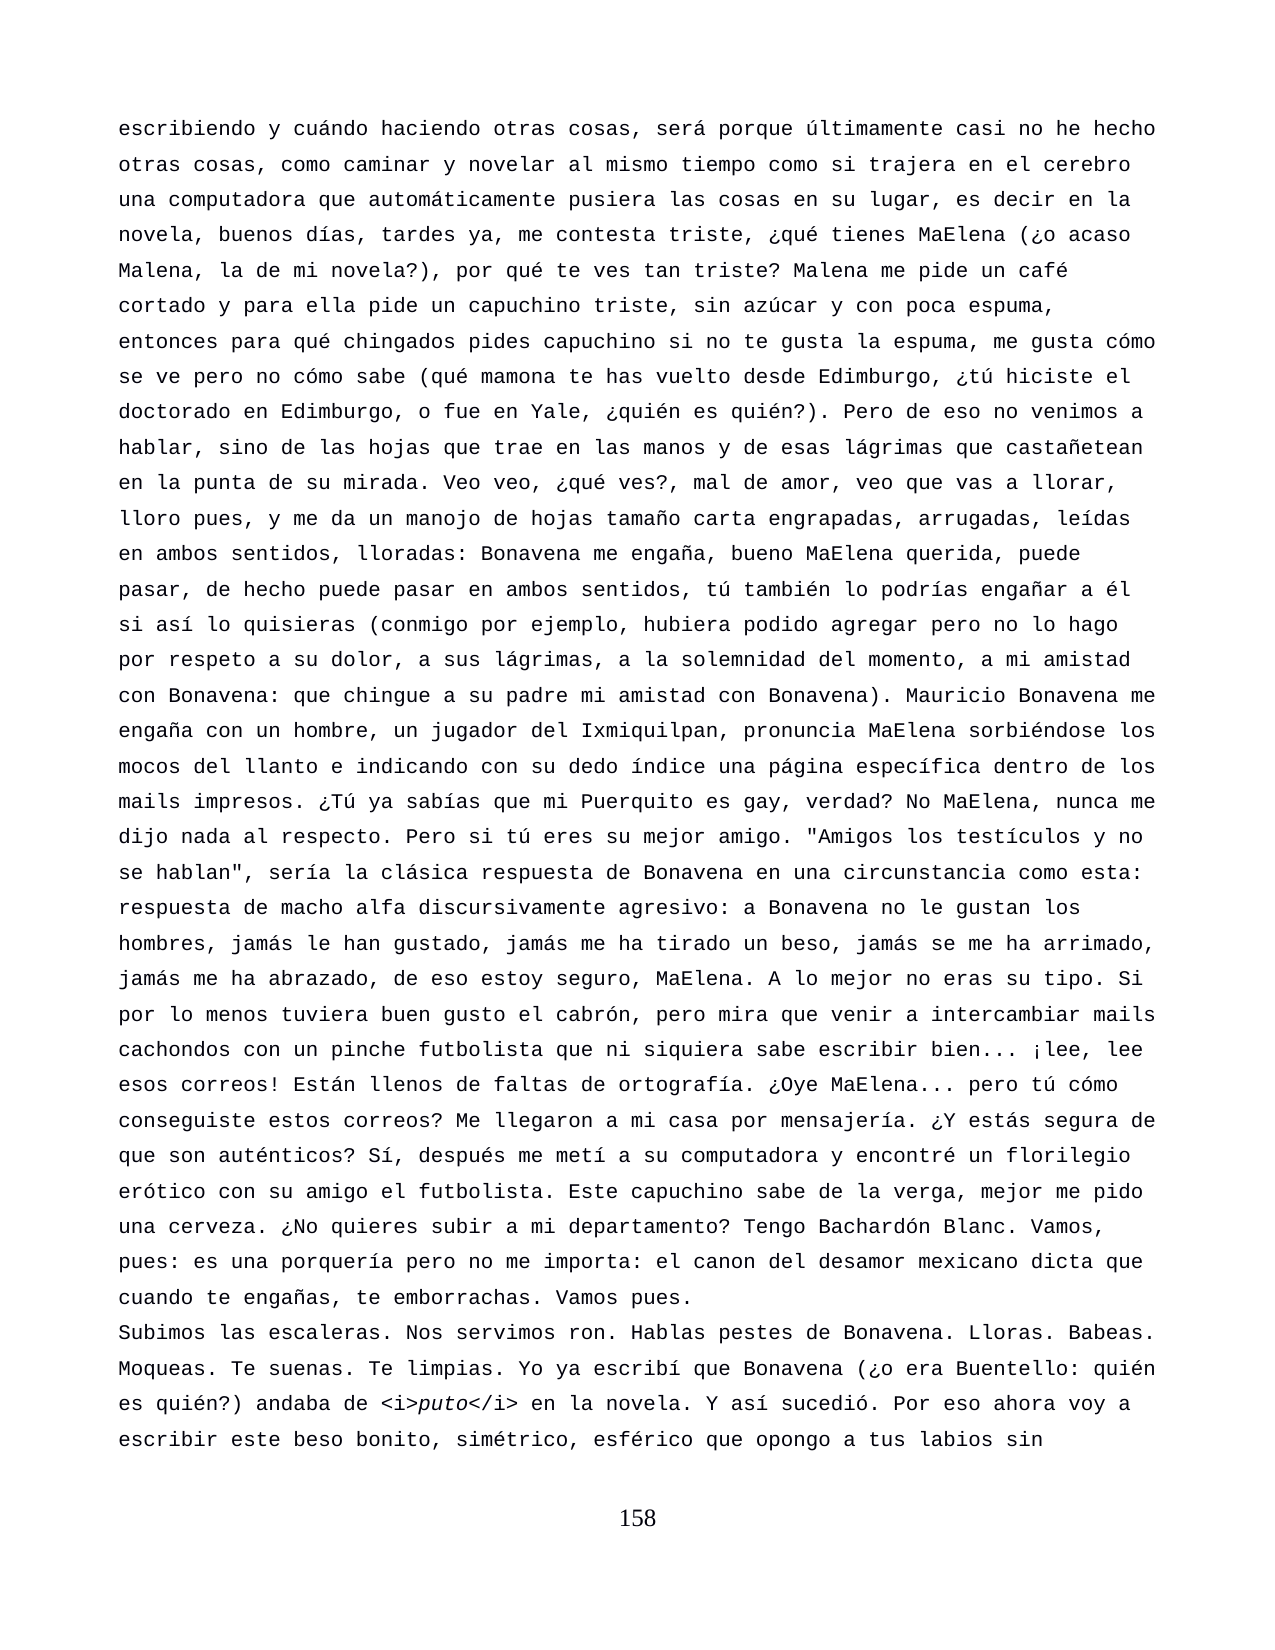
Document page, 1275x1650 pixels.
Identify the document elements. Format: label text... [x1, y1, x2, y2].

text escribiendo y cuándo haciendo otras cosas, será porque últimamente casi no he hecho otras cosas, como caminar y novelar al mismo tiempo como si trajera en el cerebro una computadora que automáticamente pusiera las cosas en su lugar, es decir en la novela, buenos días, tardes ya, me contesta triste, ¿qué tienes MaElena (¿o acaso Malena, la de mi novela?), por qué te ves tan triste? Malena me pide un café cortado y para ella pide un capuchino triste, sin azúcar y con poca espuma, entonces para qué chingados pides capuchino si no te gusta la espuma, me gusta cómo se ve pero no cómo sabe (qué mamona te has vuelto desde Edimburgo, ¿tú hiciste el doctorado en Edimburgo, o fue en Yale, ¿quién es quién?). Pero de eso no venimos a hablar, sino de las hojas que trae en las manos y de esas lágrimas que castañetean en la punta de su mirada. Veo veo, ¿qué ves?, mal de amor, veo que vas a llorar, lloro pues, y me da un manojo de hojas tamaño carta engrapadas, arrugadas, leídas en ambos sentidos, lloradas: Bonavena me engaña, bueno MaElena querida, puede pasar, de hecho puede pasar en ambos sentidos, tú también lo podrías engañar a él si así lo quisieras (conmigo por ejemplo, hubiera podido agregar pero no lo hago por respeto a su dolor, a sus lágrimas, a la solemnidad del momento, a mi amistad con Bonavena: que chingue a su padre mi amistad con Bonavena). Mauricio Bonavena me engaña con un hombre, un jugador del Ixmiquilpan, pronuncia MaElena sorbiéndose los mocos del llanto e indicando con su dedo índice una página específica dentro de los mails impresos. ¿Tú ya sabías que mi Puerquito es gay, verdad? No MaElena, nunca me dijo nada al respecto. Pero si tú eres su mejor amigo. "Amigos los testículos y no se hablan", sería la clásica respuesta de Bonavena en una circunstancia como esta: respuesta de macho alfa discursivamente agresivo: a Bonavena no le gustan los hombres, jamás le han gustado, jamás me ha tirado un beso, jamás se me ha arrimado, jamás me ha abrazado, de eso estoy seguro, MaElena. A lo mejor no eras su tipo. Si por lo menos tuviera buen gusto el cabrón, pero mira que venir a intercambiar mails cachondos con un pinche futbolista que ni siquiera sabe escribir bien... ¡lee, lee esos correos! Están llenos de faltas de ortografía. ¿Oye MaElena... pero tú cómo conseguiste estos correos? Me llegaron a mi casa por mensajería. ¿Y estás segura de que son auténticos? Sí, después me metí a su computadora y encontré un florilegio erótico con su amigo el futbolista. Este capuchino sabe de la verga, mejor me pido una cerveza. ¿No quieres subir a mi departamento? Tengo Bachardón Blanc. Vamos, pues: es una porquería pero no me importa: el canon del desamor mexicano dicta que cuando te engañas, te emborrachas. Vamos pues. [118, 118, 1157, 1311]
text Subimos las escaleras. Nos servimos ron. Hablas pestes de Bonavena. Lloras. Babeas. Moqueas. Te suenas. Te limpias. Yo ya escribí que Bonavena (¿o era Buentello: quién es quién?) andaba de <i>puto</i> en la novela. Y así sucedió. Por eso ahora voy a escribir este beso bonito, simétrico, esférico que opongo a tus labios sin [118, 1322, 1157, 1452]
